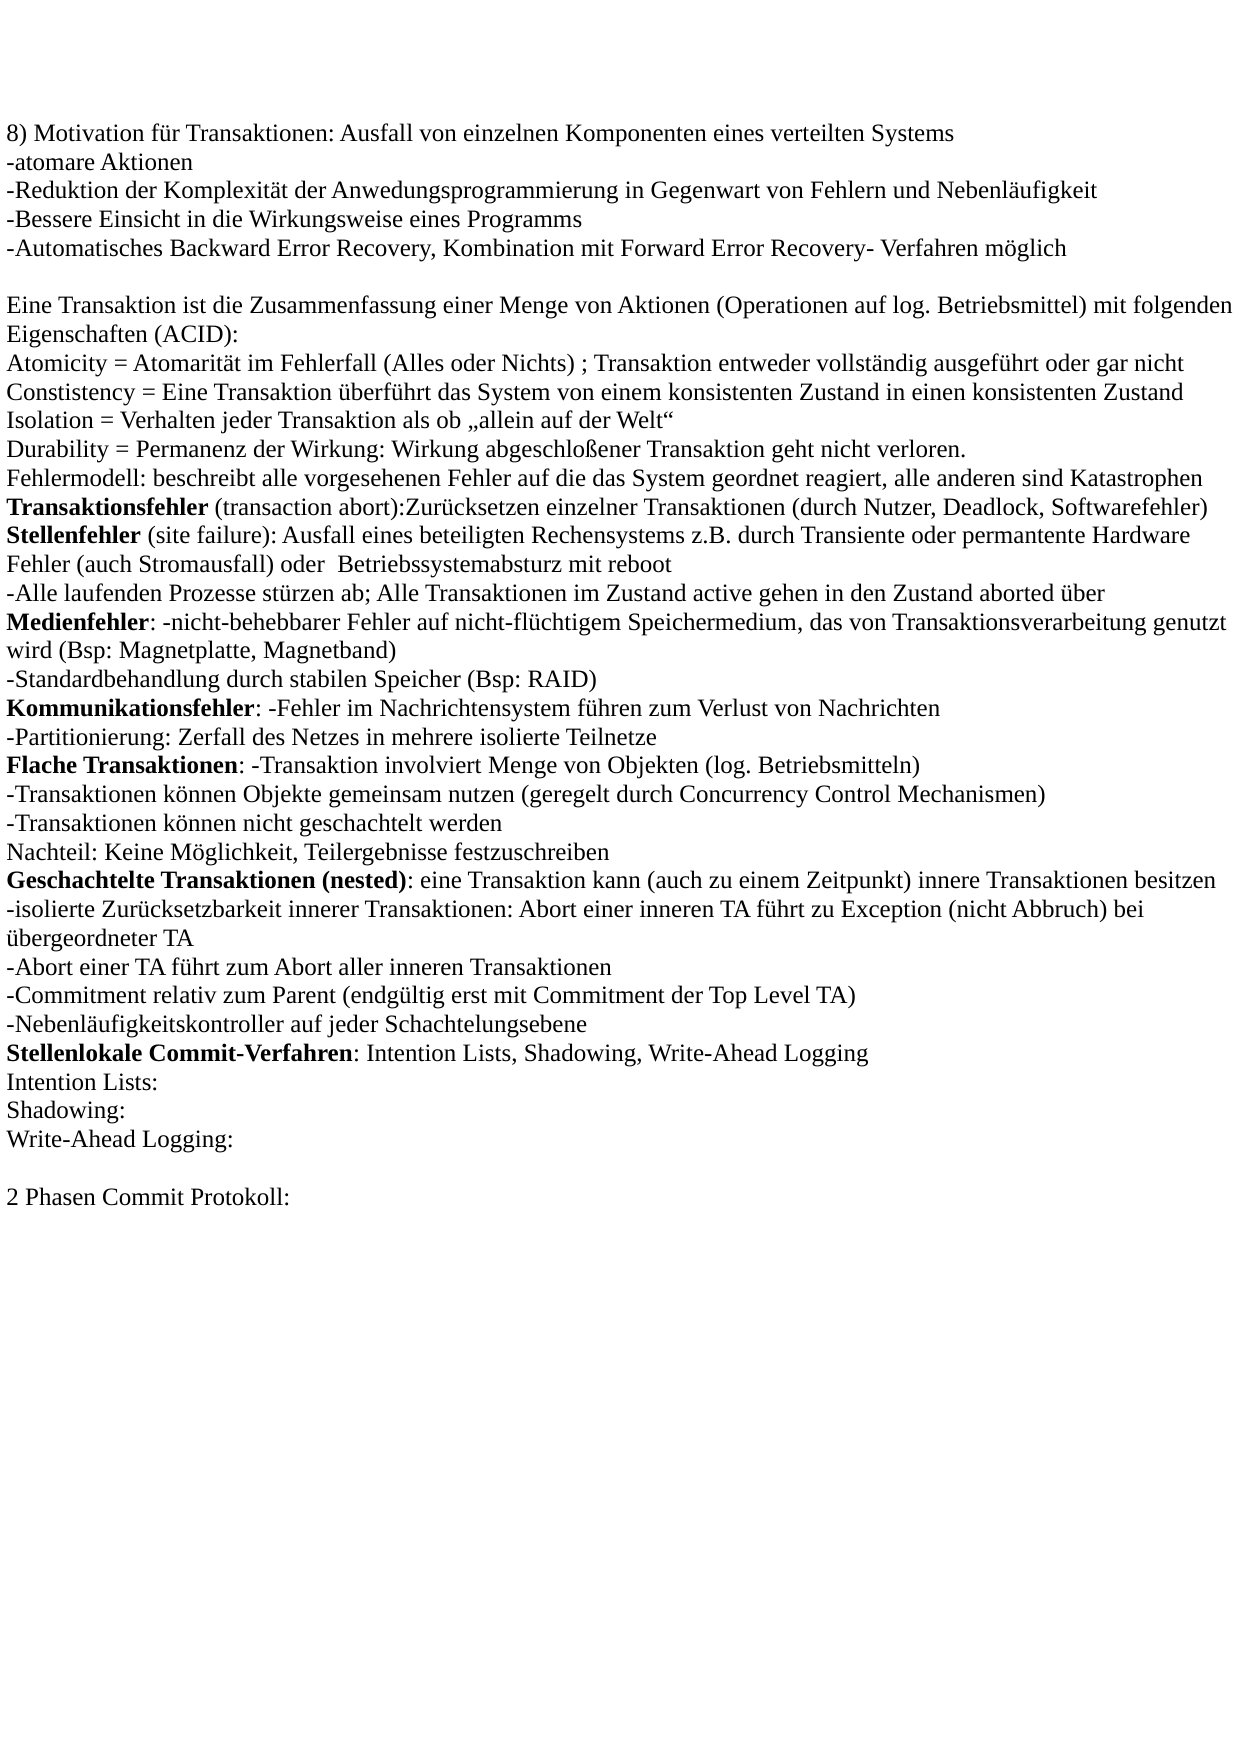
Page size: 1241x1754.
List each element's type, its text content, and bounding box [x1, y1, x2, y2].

text Transaktionsfehler (transaction abort):Zurücksetzen einzelner Transaktionen (durch Nutzer, Deadlock, Softwarefehler) [6, 492, 1240, 521]
text Flache Transaktionen: -Transaktion involviert Menge von Objekten (log. Betriebsmitteln) [6, 751, 1240, 779]
text Durability = Permanenz der Wirkung: Wirkung abgeschloßener Transaktion geht nicht verloren. [6, 434, 1240, 463]
list -Bessere Einsicht in die Wirkungsweise eines Programms [6, 204, 1240, 233]
text Eigenschaften (ACID): [6, 319, 1240, 348]
text Geschachtelte Transaktionen (nested): eine Transaktion kann (auch zu einem Zeitpunkt) innere Transaktionen besitzen [6, 866, 1240, 894]
text -Partitionierung: Zerfall des Netzes in mehrere isolierte Teilnetze [6, 722, 1240, 751]
text Stellenlokale Commit-Verfahren: Intention Lists, Shadowing, Write-Ahead Logging [6, 1038, 1240, 1067]
text -Transaktionen können nicht geschachtelt werden [6, 808, 1240, 837]
text Nachteil: Keine Möglichkeit, Teilergebnisse festzuschreiben [6, 837, 1240, 866]
text Kommunikationsfehler: -Fehler im Nachrichtensystem führen zum Verlust von Nachrichten [6, 693, 1240, 722]
list -atomare Aktionen [6, 147, 1240, 176]
text Fehlermodell: beschreibt alle vorgesehenen Fehler auf die das System geordnet reagiert, alle anderen sind Katastrophen [6, 463, 1240, 492]
text -Standardbehandlung durch stabilen Speicher (Bsp: RAID) [6, 664, 1240, 693]
text Constistency = Eine Transaktion überführt das System von einem konsistenten Zustand in einen konsistenten Zustand [6, 377, 1240, 406]
list -Reduktion der Komplexität der Anwedungsprogrammierung in Gegenwart von Fehlern und Nebenläufigkeit [6, 176, 1240, 204]
text -Nebenläufigkeitskontroller auf jeder Schachtelungsebene [6, 1009, 1240, 1038]
text -Transaktionen können Objekte gemeinsam nutzen (geregelt durch Concurrency Control Mechanismen) [6, 779, 1240, 808]
text -Alle laufenden Prozesse stürzen ab; Alle Transaktionen im Zustand active gehen in den Zustand aborted über [6, 578, 1240, 607]
text Atomicity = Atomarität im Fehlerfall (Alles oder Nichts) ; Transaktion entweder vollständig ausgeführt oder gar nicht [6, 348, 1240, 377]
text Shadowing: Write-Ahead Logging: [6, 1096, 1240, 1153]
text Eine Transaktion ist die Zusammenfassung einer Menge von Aktionen (Operationen auf log. Betriebsmittel) mit folgenden [6, 291, 1240, 319]
text 2 Phasen Commit Protokoll: [6, 1182, 1240, 1211]
text -isolierte Zurücksetzbarkeit innerer Transaktionen: Abort einer inneren TA führt zu Exception (nicht Abbruch) bei übergeordneter TA [6, 894, 1240, 952]
text -Automatisches Backward Error Recovery, Kombination mit Forward Error Recovery- Verfahren möglich [6, 233, 1240, 262]
text Intention Lists: [6, 1067, 1240, 1096]
text Medienfehler: -nicht-behebbarer Fehler auf nicht-flüchtigem Speichermedium, das von Transaktionsverarbeitung genutzt wird (Bsp: Magnetplatte, Magnetband) [6, 607, 1240, 664]
text Stellenfehler (site failure): Ausfall eines beteiligten Rechensystems z.B. durch Transiente oder permantente Hardware Fehler (auch Stromausfall) oder Betriebssystemabsturz mit reboot [6, 521, 1240, 578]
text -Abort einer TA führt zum Abort aller inneren Transaktionen [6, 952, 1240, 981]
list 8) Motivation für Transaktionen: Ausfall von einzelnen Komponenten eines verteilten Systems [6, 118, 1240, 147]
text Isolation = Verhalten jeder Transaktion als ob „allein auf der Welt“ [6, 406, 1240, 434]
text -Commitment relativ zum Parent (endgültig erst mit Commitment der Top Level TA) [6, 981, 1240, 1009]
